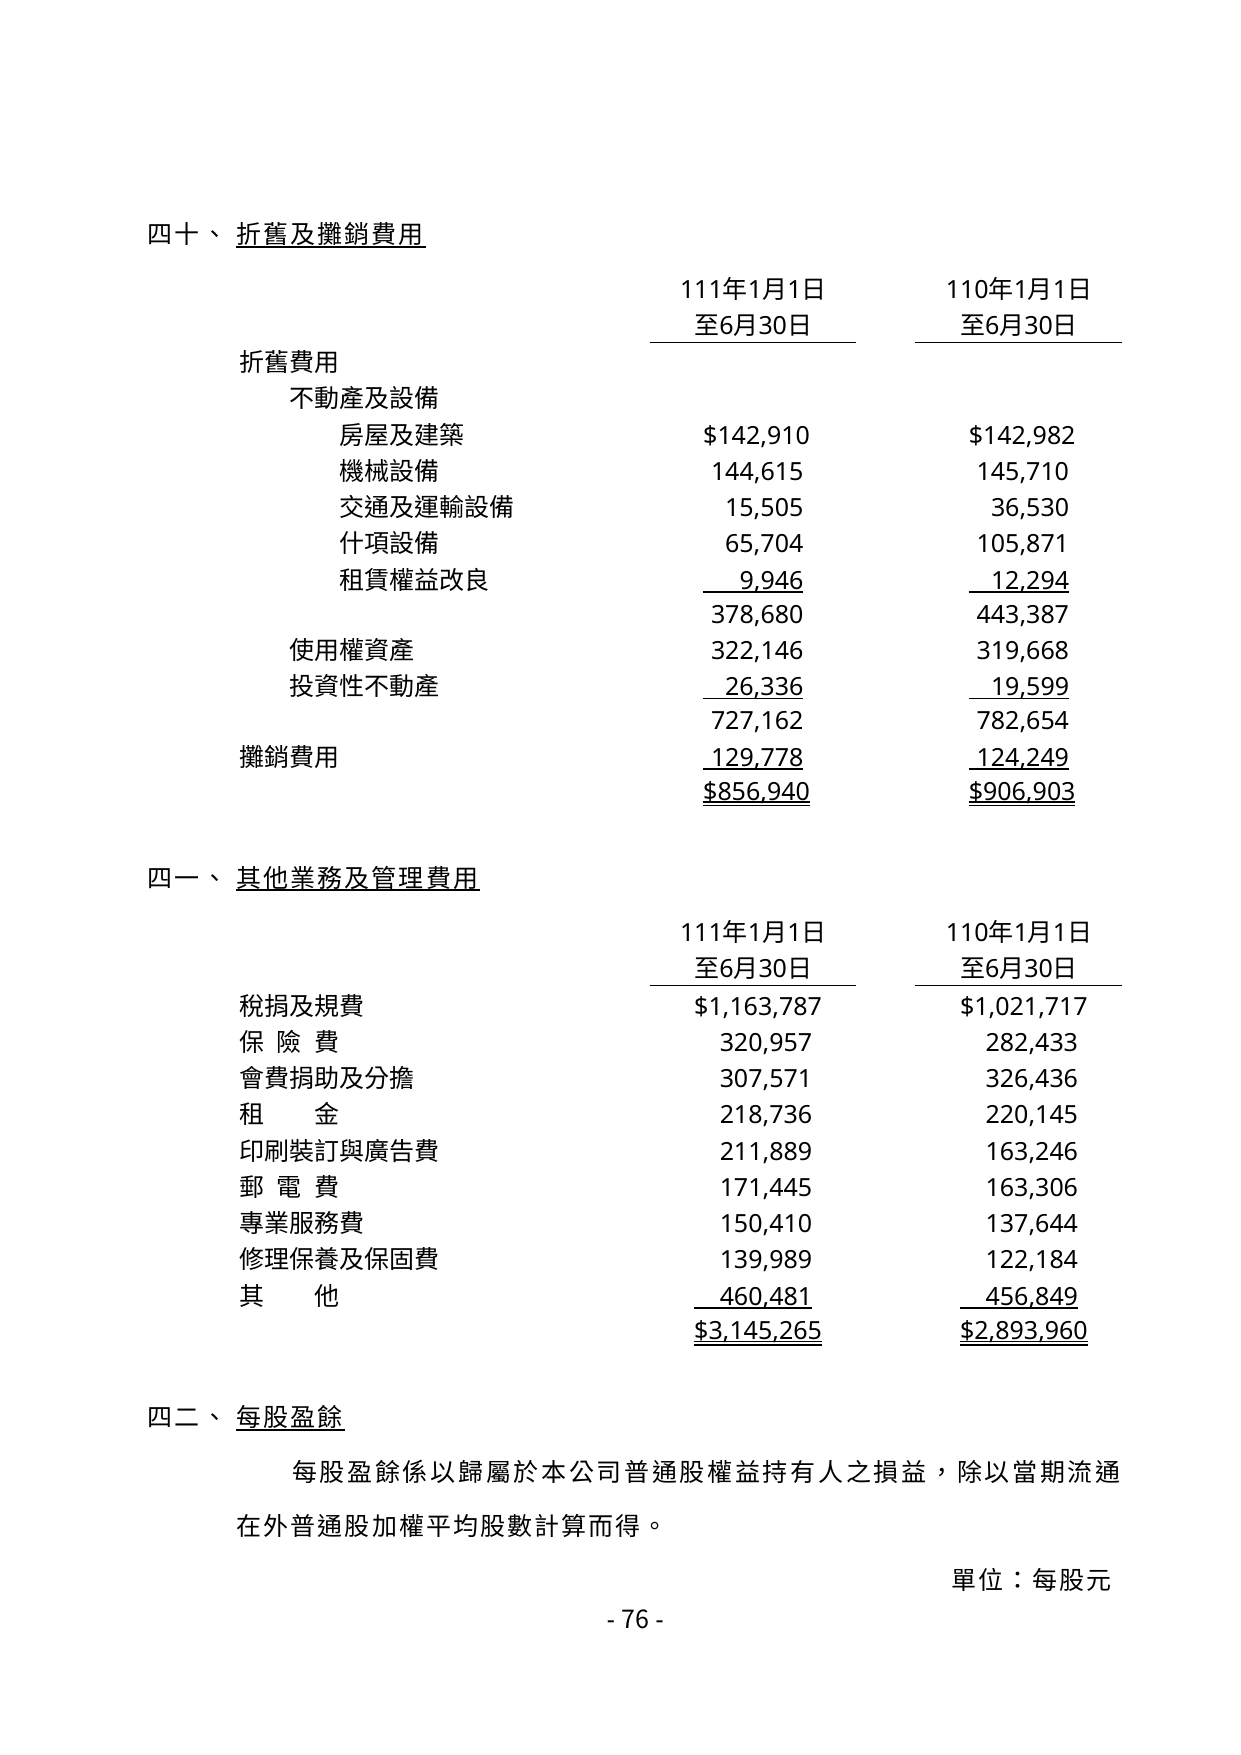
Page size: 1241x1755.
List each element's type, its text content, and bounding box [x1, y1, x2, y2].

table_cell 65,704 [650, 524, 856, 560]
table_cell $ 906,903 [915, 773, 1122, 807]
table_cell [856, 415, 915, 451]
table_cell 171,445 [650, 1168, 856, 1204]
table_cell [856, 773, 915, 807]
table_cell [591, 488, 650, 524]
table_cell [591, 524, 650, 560]
table_header [236, 269, 591, 342]
table_cell 105,871 [915, 524, 1122, 560]
table_cell 137,644 [915, 1204, 1122, 1240]
table_cell $ 142,982 [915, 415, 1122, 451]
table_cell 12,294 [915, 560, 1122, 596]
table_cell [856, 524, 915, 560]
table_cell 攤銷費用 [236, 737, 591, 773]
table_header [856, 269, 915, 342]
table_header 111年1月1日 至6月30日 [650, 269, 856, 342]
table_cell [856, 342, 915, 379]
table_cell [856, 1313, 915, 1347]
table_cell 印刷裝訂與廣告費 [236, 1131, 591, 1167]
table_cell 163,306 [915, 1168, 1122, 1204]
table_header [856, 913, 915, 985]
table_cell 319,668 [915, 630, 1122, 667]
table_cell [591, 703, 650, 737]
table_cell [591, 667, 650, 703]
table_cell [591, 985, 650, 1022]
table_cell $ 1,021,717 [915, 986, 1122, 1022]
table_cell [236, 703, 591, 737]
table_cell 機械設備 [236, 451, 591, 488]
table_header 110年1月1日 至6月30日 [915, 913, 1122, 985]
table_cell [856, 630, 915, 667]
table_cell 租 金 [236, 1095, 591, 1131]
table_cell [856, 1131, 915, 1167]
table_cell [915, 343, 1122, 379]
table_cell [591, 415, 650, 451]
table_cell 交通及運輸設備 [236, 488, 591, 524]
table_cell 122,184 [915, 1240, 1122, 1276]
table_cell [591, 1313, 650, 1347]
table_cell 129,778 [650, 737, 856, 773]
table_cell [591, 451, 650, 488]
table_cell [856, 1095, 915, 1131]
table_cell [650, 343, 856, 379]
table_cell [856, 1204, 915, 1240]
table_cell 使用權資產 [236, 630, 591, 667]
table_cell 稅捐及規費 [236, 985, 591, 1022]
text 四十、 折舊及攤銷費用 [148, 215, 1122, 251]
table_cell 26,336 [650, 667, 856, 703]
table_cell [591, 379, 650, 415]
table_cell 不動產及設備 [236, 379, 591, 415]
table_cell [591, 1168, 650, 1204]
table_cell [236, 596, 591, 630]
table_cell [856, 379, 915, 415]
table_cell [856, 1059, 915, 1095]
table_cell [856, 667, 915, 703]
table_cell 36,530 [915, 488, 1122, 524]
table_cell [856, 1023, 915, 1059]
table_cell 150,410 [650, 1204, 856, 1240]
table_cell [591, 596, 650, 630]
table_cell 145,710 [915, 451, 1122, 488]
table_cell 307,571 [650, 1059, 856, 1095]
table_cell $ 3,145,265 [650, 1313, 856, 1347]
table_cell 139,989 [650, 1240, 856, 1276]
table_cell [856, 1240, 915, 1276]
table_cell [591, 560, 650, 596]
table_cell 218,736 [650, 1095, 856, 1131]
table_cell [856, 451, 915, 488]
table_cell [591, 773, 650, 807]
table_cell [591, 1204, 650, 1240]
table_header 110年1月1日 至6月30日 [915, 269, 1122, 342]
table_cell 修理保養及保固費 [236, 1240, 591, 1276]
table_cell [856, 1168, 915, 1204]
table_cell [591, 1131, 650, 1167]
table_header [236, 913, 591, 985]
table_cell [591, 342, 650, 379]
table_cell [591, 1059, 650, 1095]
table_header [591, 269, 650, 342]
table_header 111年1月1日 至6月30日 [650, 913, 856, 985]
table_cell 郵 電 費 [236, 1168, 591, 1204]
table_cell 124,249 [915, 737, 1122, 773]
table_cell [236, 1313, 591, 1347]
table_cell [856, 488, 915, 524]
table_cell [856, 596, 915, 630]
table_cell $ 142,910 [650, 415, 856, 451]
table_cell 9,946 [650, 560, 856, 596]
text 四二、 每股盈餘 [148, 1398, 1122, 1434]
table_cell 19,599 [915, 667, 1122, 703]
table_cell 727,162 [650, 703, 856, 737]
table_cell 320,957 [650, 1023, 856, 1059]
table_cell 163,246 [915, 1131, 1122, 1167]
table_cell 什項設備 [236, 524, 591, 560]
table_cell 282,433 [915, 1023, 1122, 1059]
table_cell 專業服務費 [236, 1204, 591, 1240]
table_cell [591, 1276, 650, 1312]
table_cell 折舊費用 [236, 342, 591, 379]
table_cell 會費捐助及分擔 [236, 1059, 591, 1095]
table_cell 782,654 [915, 703, 1122, 737]
table_cell [856, 703, 915, 737]
table_cell 保 險 費 [236, 1023, 591, 1059]
table_cell 322,146 [650, 630, 856, 667]
table_cell 房屋及建築 [236, 415, 591, 451]
table_cell $ 2,893,960 [915, 1313, 1122, 1347]
table_cell 144,615 [650, 451, 856, 488]
table_cell [856, 985, 915, 1022]
table_cell 其 他 [236, 1276, 591, 1312]
table_cell [856, 1276, 915, 1312]
table_cell 443,387 [915, 596, 1122, 630]
table_header [591, 913, 650, 985]
table_cell [650, 379, 856, 415]
table_cell 326,436 [915, 1059, 1122, 1095]
table_cell [236, 773, 591, 807]
table_cell [591, 1240, 650, 1276]
table_cell [591, 630, 650, 667]
table_cell [591, 1023, 650, 1059]
table_cell 456,849 [915, 1276, 1122, 1312]
table_cell 378,680 [650, 596, 856, 630]
table_cell [856, 737, 915, 773]
table_cell $ 856,940 [650, 773, 856, 807]
table_cell $ 1,163,787 [650, 986, 856, 1022]
table_cell 投資性不動產 [236, 667, 591, 703]
table_cell [915, 379, 1122, 415]
text 每股盈餘係以歸屬於本公司普通股權益持有人之損益，除以當期流通在外普通股加權平均股數計算而得。 [236, 1452, 1122, 1543]
text 單位：每股元 [939, 1561, 1122, 1597]
text 四一、 其他業務及管理費用 [148, 858, 1122, 894]
table_cell 租賃權益改良 [236, 560, 591, 596]
table_cell 15,505 [650, 488, 856, 524]
table_cell [591, 737, 650, 773]
table_cell 460,481 [650, 1276, 856, 1312]
table_cell 211,889 [650, 1131, 856, 1167]
table_cell [591, 1095, 650, 1131]
table_cell 220,145 [915, 1095, 1122, 1131]
table_cell [856, 560, 915, 596]
